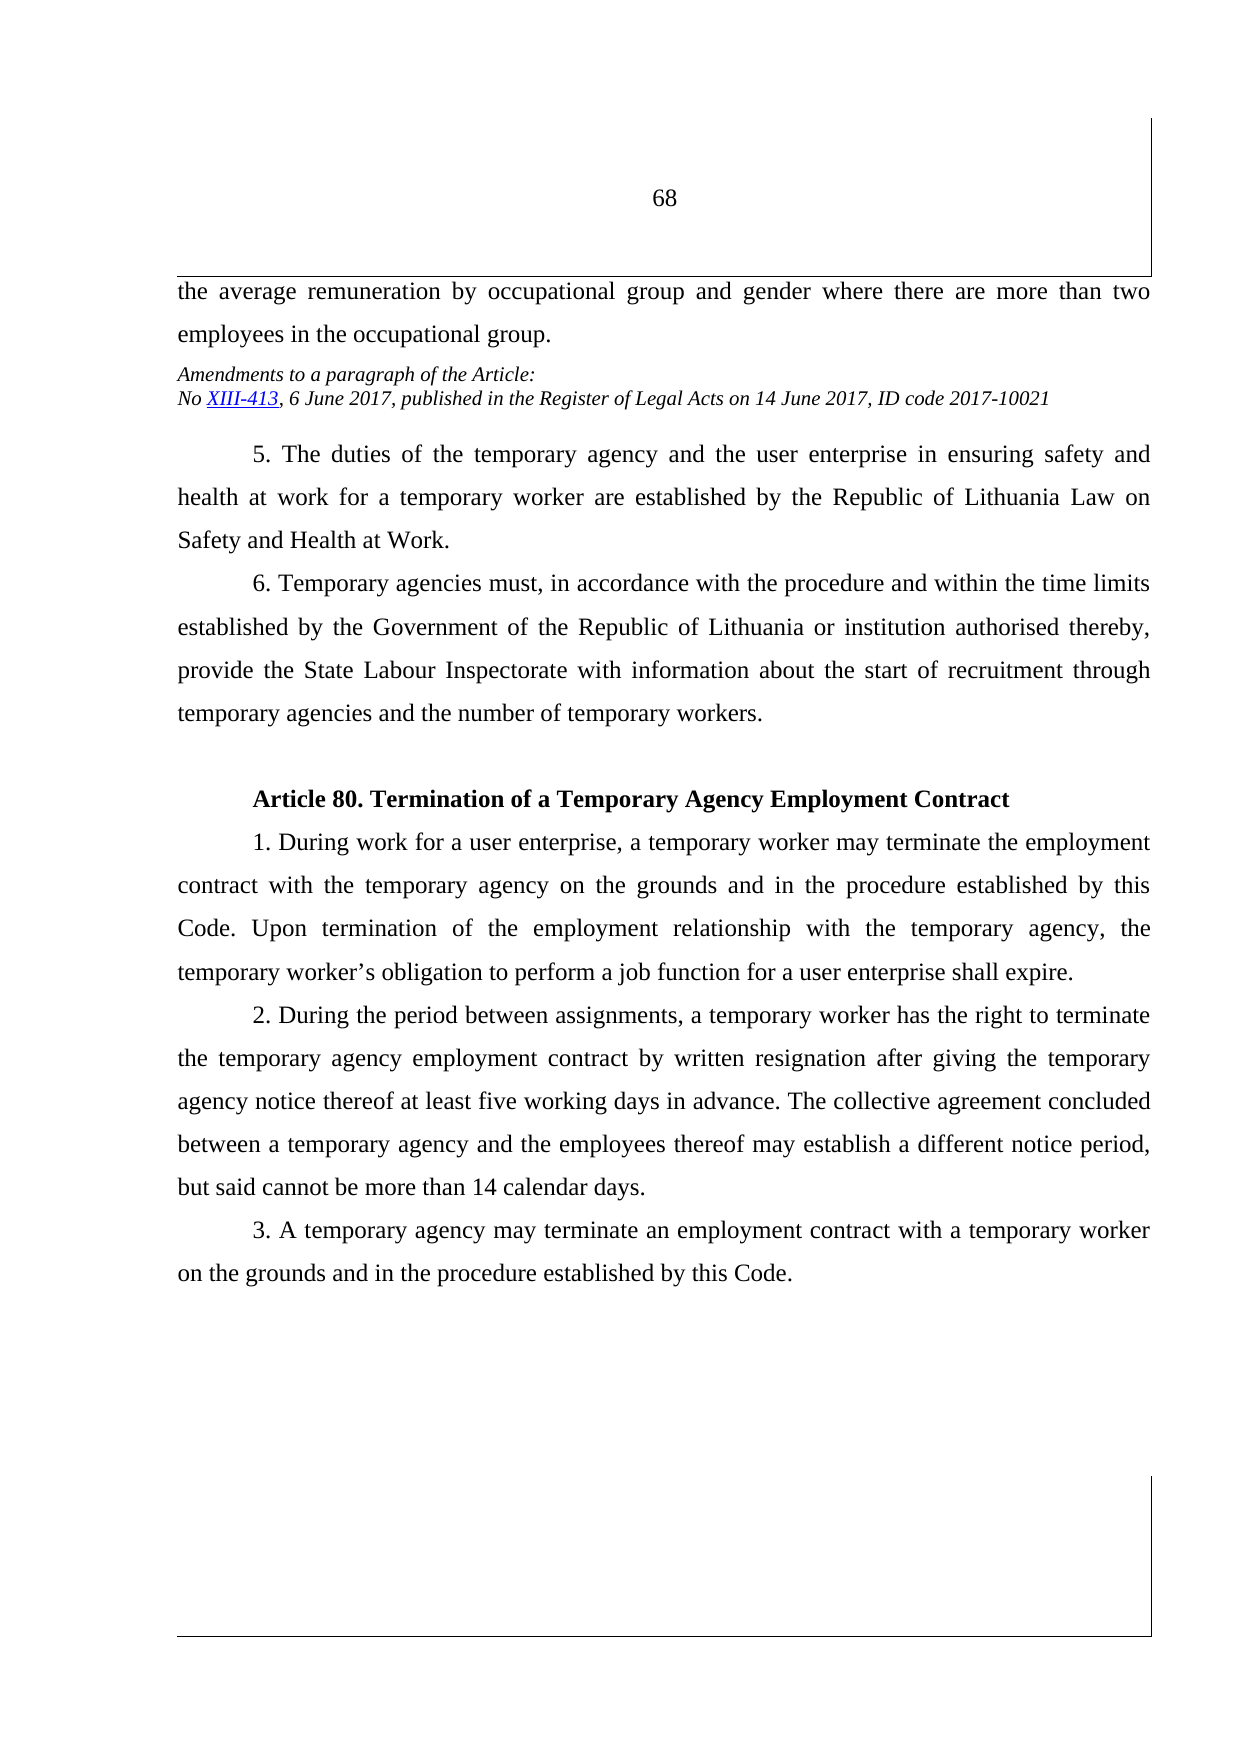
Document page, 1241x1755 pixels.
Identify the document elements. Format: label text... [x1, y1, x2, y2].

text 2. During the period between assignments, a temporary worker has the right to terminate the temporary agency employment contract by written resignation after giving the temporary agency notice thereof at least five working days in advance. The collective agreement concluded between a temporary agency and the employees thereof may establish a different notice period, but said cannot be more than 14 calendar days. [177, 1000, 1152, 1201]
text No XIII-413, 6 June 2017, published in the Register of Legal Acts on 14 June 2017, ID code 2017-10021 [177, 386, 1152, 410]
text 3. A temporary agency may terminate an employment contract with a temporary worker on the grounds and in the procedure established by this Code. [177, 1215, 1152, 1287]
text Article 80. Termination of a Temporary Agency Employment Contract [177, 784, 1152, 813]
text 1. During work for a user enterprise, a temporary worker may terminate the employment contract with the temporary agency on the grounds and in the procedure established by this Code. Upon termination of the employment relationship with the temporary agency, the temporary worker’s obligation to perform a job function for a user enterprise shall expire. [177, 827, 1152, 985]
text Amendments to a paragraph of the Article: [177, 362, 1152, 386]
text the average remuneration by occupational group and gender where there are more than two employees in the occupational group. [177, 276, 1152, 348]
text 5. The duties of the temporary agency and the user enterprise in ensuring safety and health at work for a temporary worker are established by the Republic of Lithuania Law on Safety and Health at Work. [177, 439, 1152, 554]
text 6. Temporary agencies must, in accordance with the procedure and within the time limits established by the Government of the Republic of Lithuania or institution authorised thereby, provide the State Labour Inspectorate with information about the start of recruitment through temporary agencies and the number of temporary workers. [177, 568, 1152, 727]
